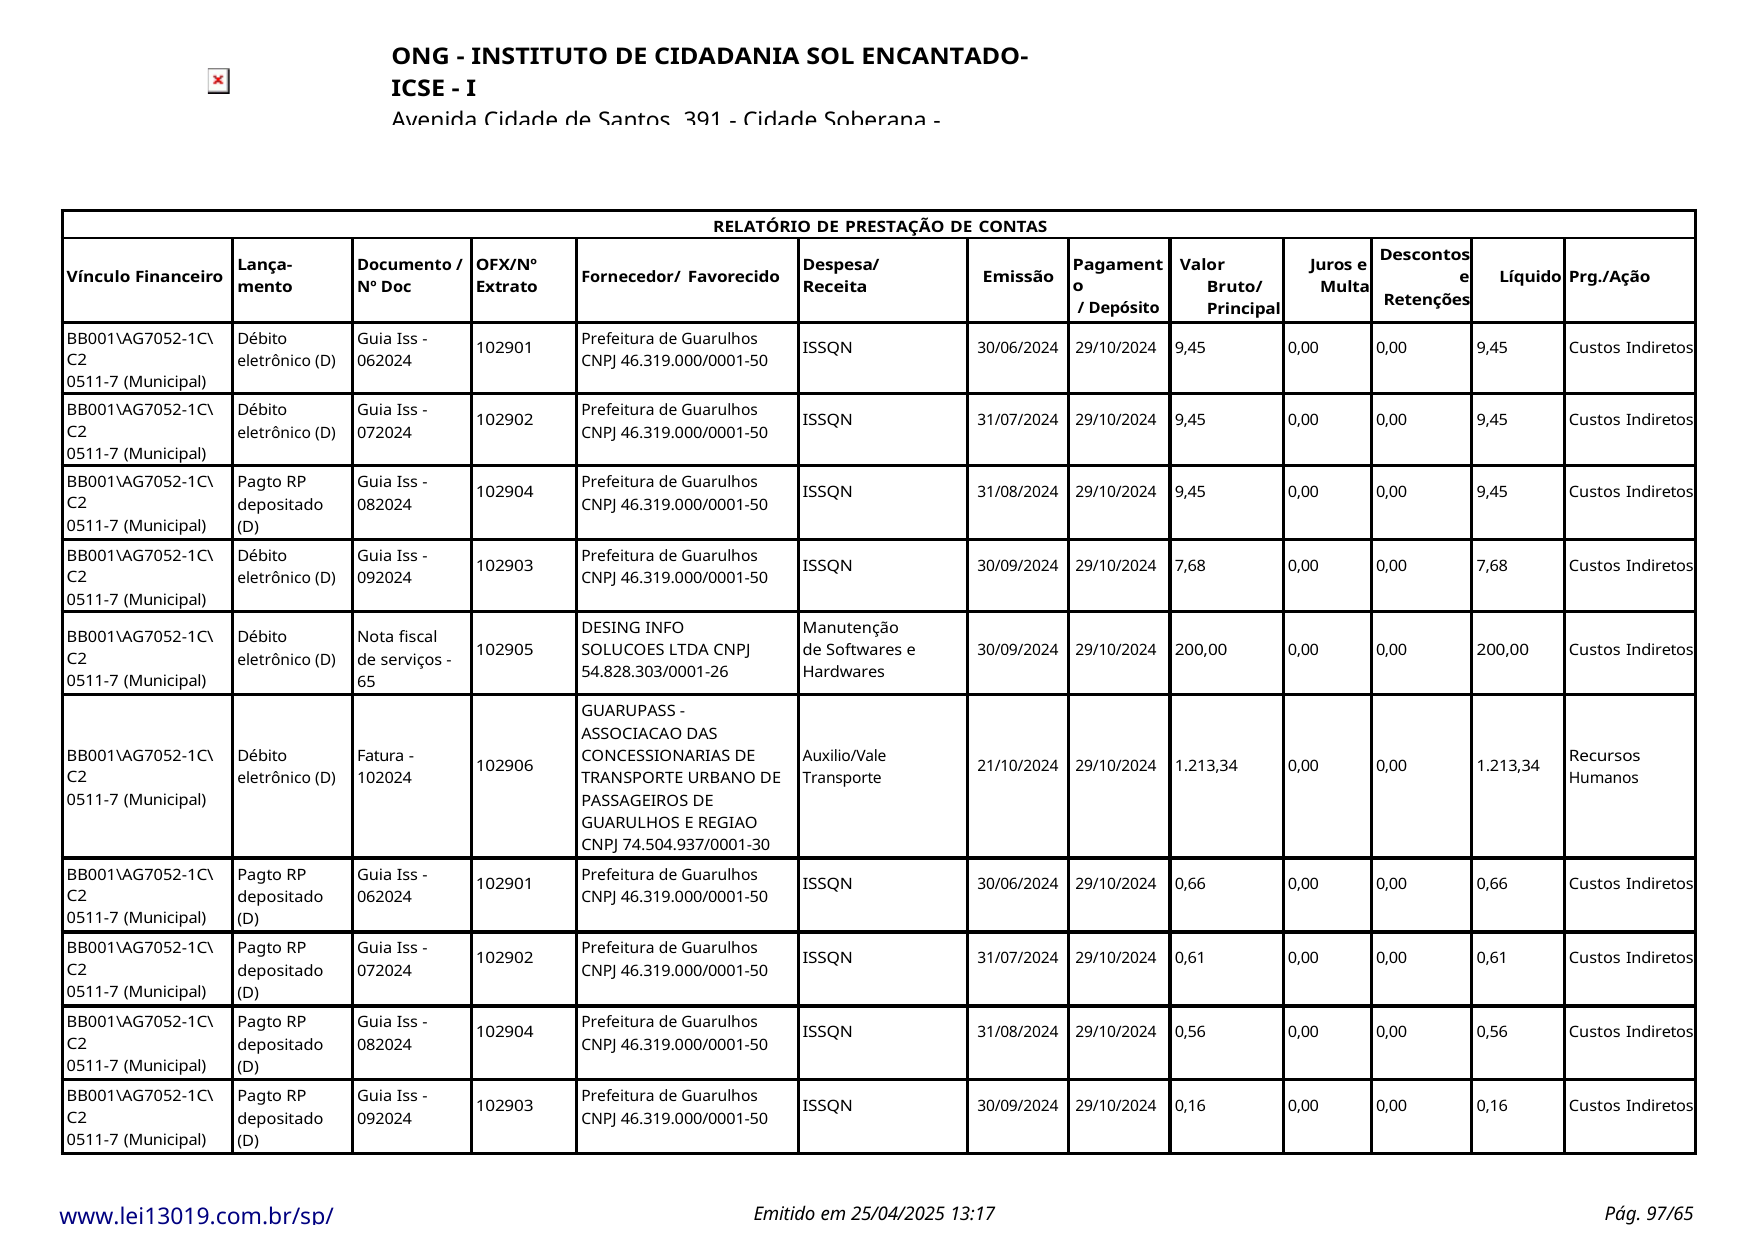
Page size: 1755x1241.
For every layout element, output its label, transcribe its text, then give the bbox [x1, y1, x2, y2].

table_cell Custos Indiretos [1566, 467, 1694, 538]
table_cell Vínculo Financeiro [64, 239, 231, 321]
table_cell 0,00 [1373, 934, 1470, 1004]
table_cell Pagto RP depositado (D) [234, 1081, 351, 1152]
table_cell 29/10/2024 [1070, 324, 1168, 392]
table_cell 29/10/2024 [1070, 860, 1168, 930]
table_cell Pagto RP depositado (D) [234, 1008, 351, 1078]
table_cell 9,45 [1172, 324, 1282, 392]
table_cell Guia Iss - 082024 [354, 1008, 470, 1078]
table_cell 0,00 [1285, 324, 1370, 392]
table_cell Prefeitura de Guarulhos CNPJ 46.319.000/0001-50 [578, 1008, 797, 1078]
table_cell 200,00 [1473, 613, 1563, 693]
table_cell Custos Indiretos [1566, 934, 1694, 1004]
table_cell 102902 [473, 934, 575, 1004]
table_cell Prefeitura de Guarulhos CNPJ 46.319.000/0001-50 [578, 934, 797, 1004]
table_cell Juros e Multa [1285, 239, 1370, 321]
table_cell 30/09/2024 [969, 1081, 1067, 1152]
table_cell 29/10/2024 [1070, 541, 1168, 610]
table_cell ISSQN [800, 1081, 966, 1152]
table_cell 31/08/2024 [969, 467, 1067, 538]
table_cell 0,66 [1473, 860, 1563, 930]
table_cell 29/10/2024 [1070, 613, 1168, 693]
table_cell BB001\AG7052-1C\C2 0511-7 (Municipal) [64, 541, 231, 610]
table_cell 102903 [473, 541, 575, 610]
table_cell ISSQN [800, 541, 966, 610]
table_cell 0,00 [1373, 613, 1470, 693]
table_cell Auxilio/Vale Transporte [800, 696, 966, 856]
table_cell 102903 [473, 1081, 575, 1152]
table_cell 0,66 [1172, 860, 1282, 930]
table_cell Manutenção de Softwares e Hardwares [800, 613, 966, 693]
table_cell ISSQN [800, 467, 966, 538]
table_cell Guia Iss - 092024 [354, 1081, 470, 1152]
table_cell 102901 [473, 860, 575, 930]
table_cell 9,45 [1172, 395, 1282, 464]
table_cell Débito eletrônico (D) [234, 395, 351, 464]
table_cell 0,00 [1373, 1081, 1470, 1152]
table_cell Prefeitura de Guarulhos CNPJ 46.319.000/0001-50 [578, 467, 797, 538]
table_cell 1.213,34 [1172, 696, 1282, 856]
table_cell Emissão [969, 239, 1067, 321]
table_cell Custos Indiretos [1566, 1008, 1694, 1078]
table_cell ISSQN [800, 324, 966, 392]
table_cell Prefeitura de Guarulhos CNPJ 46.319.000/0001-50 [578, 541, 797, 610]
table_cell BB001\AG7052-1C\C2 0511-7 (Municipal) [64, 934, 231, 1004]
table_cell BB001\AG7052-1C\C2 0511-7 (Municipal) [64, 395, 231, 464]
table_cell Prefeitura de Guarulhos CNPJ 46.319.000/0001-50 [578, 1081, 797, 1152]
table_cell 30/09/2024 [969, 613, 1067, 693]
table_cell BB001\AG7052-1C\C2 0511-7 (Municipal) [64, 1081, 231, 1152]
table_cell 29/10/2024 [1070, 467, 1168, 538]
table_cell 102904 [473, 1008, 575, 1078]
table_cell 21/10/2024 [969, 696, 1067, 856]
table_header RELATÓRIO DE PRESTAÇÃO DE CONTAS [64, 212, 1694, 237]
table_cell 30/09/2024 [969, 541, 1067, 610]
table_cell Guia Iss - 072024 [354, 395, 470, 464]
table_cell 0,56 [1172, 1008, 1282, 1078]
table_cell 0,00 [1285, 696, 1370, 856]
table_cell Débito eletrônico (D) [234, 324, 351, 392]
table_cell Valor Bruto/ Principal [1172, 239, 1282, 321]
table_cell 0,00 [1373, 395, 1470, 464]
table_cell 0,16 [1172, 1081, 1282, 1152]
table_cell BB001\AG7052-1C\C2 0511-7 (Municipal) [64, 860, 231, 930]
table_cell Guia Iss - 072024 [354, 934, 470, 1004]
table_cell Recursos Humanos [1566, 696, 1694, 856]
table_cell 0,00 [1285, 1008, 1370, 1078]
table_cell Despesa/ Receita [800, 239, 966, 321]
table_cell Guia Iss - 062024 [354, 860, 470, 930]
table_cell Pagto RP depositado (D) [234, 467, 351, 538]
table_cell 0,00 [1373, 696, 1470, 856]
table_cell DESING INFO SOLUCOES LTDA CNPJ 54.828.303/0001-26 [578, 613, 797, 693]
table_cell 0,16 [1473, 1081, 1563, 1152]
table_cell Prg./Ação [1566, 239, 1694, 321]
table_cell 0,00 [1373, 541, 1470, 610]
table_cell 0,61 [1473, 934, 1563, 1004]
table_cell GUARUPASS - ASSOCIACAO DAS CONCESSIONARIAS DE TRANSPORTE URBANO DE PASSAGEIROS DE GUARULHOS E REGIAO CNPJ 74.504.937/0001-30 [578, 696, 797, 856]
table_cell Líquido [1473, 239, 1563, 321]
table_cell 0,00 [1285, 1081, 1370, 1152]
table_cell Custos Indiretos [1566, 1081, 1694, 1152]
table_cell ISSQN [800, 1008, 966, 1078]
table_cell 0,56 [1473, 1008, 1563, 1078]
table_cell Débito eletrônico (D) [234, 541, 351, 610]
table_cell BB001\AG7052-1C\C2 0511-7 (Municipal) [64, 1008, 231, 1078]
table_cell Prefeitura de Guarulhos CNPJ 46.319.000/0001-50 [578, 860, 797, 930]
table_cell Nota ﬁscal de serviços - 65 [354, 613, 470, 693]
table_cell 31/07/2024 [969, 934, 1067, 1004]
table_cell 29/10/2024 [1070, 395, 1168, 464]
table_cell Prefeitura de Guarulhos CNPJ 46.319.000/0001-50 [578, 395, 797, 464]
table_cell Custos Indiretos [1566, 324, 1694, 392]
table_cell 102905 [473, 613, 575, 693]
table_cell Pagto RP depositado (D) [234, 934, 351, 1004]
table_cell 31/08/2024 [969, 1008, 1067, 1078]
table_cell 102902 [473, 395, 575, 464]
table_cell 7,68 [1473, 541, 1563, 610]
table_cell 29/10/2024 [1070, 1081, 1168, 1152]
table_cell 0,00 [1285, 541, 1370, 610]
table_cell Pagto RP depositado (D) [234, 860, 351, 930]
table_cell 0,00 [1285, 934, 1370, 1004]
table_cell Custos Indiretos [1566, 860, 1694, 930]
table_cell Custos Indiretos [1566, 613, 1694, 693]
table_cell Pagamento / Depósito [1070, 239, 1168, 321]
table_cell 102906 [473, 696, 575, 856]
table_cell 29/10/2024 [1070, 1008, 1168, 1078]
table_cell 31/07/2024 [969, 395, 1067, 464]
table_cell Descontos e Retenções [1373, 239, 1470, 321]
table_cell 30/06/2024 [969, 324, 1067, 392]
table_cell 9,45 [1473, 324, 1563, 392]
table_cell Guia Iss - 082024 [354, 467, 470, 538]
table_cell Débito eletrônico (D) [234, 696, 351, 856]
table_cell Débito eletrônico (D) [234, 613, 351, 693]
table_cell 9,45 [1172, 467, 1282, 538]
table_cell BB001\AG7052-1C\C2 0511-7 (Municipal) [64, 324, 231, 392]
table_cell 0,00 [1373, 324, 1470, 392]
table_cell 30/06/2024 [969, 860, 1067, 930]
table_cell Fatura - 102024 [354, 696, 470, 856]
table_cell 9,45 [1473, 467, 1563, 538]
table_cell 0,00 [1373, 467, 1470, 538]
table_cell 0,00 [1373, 860, 1470, 930]
table_cell 0,00 [1373, 1008, 1470, 1078]
table_cell 0,00 [1285, 467, 1370, 538]
table_cell Guia Iss - 062024 [354, 324, 470, 392]
table_cell Custos Indiretos [1566, 395, 1694, 464]
table_cell Custos Indiretos [1566, 541, 1694, 610]
table_cell Prefeitura de Guarulhos CNPJ 46.319.000/0001-50 [578, 324, 797, 392]
table_cell 0,00 [1285, 613, 1370, 693]
table_cell Lança- mento [234, 239, 351, 321]
table_cell OFX/Nº Extrato [473, 239, 575, 321]
table_cell 1.213,34 [1473, 696, 1563, 856]
table_cell 7,68 [1172, 541, 1282, 610]
table_cell 29/10/2024 [1070, 696, 1168, 856]
table_cell Documento / Nº Doc [354, 239, 470, 321]
table_cell 9,45 [1473, 395, 1563, 464]
table_cell ISSQN [800, 860, 966, 930]
table_cell BB001\AG7052-1C\C2 0511-7 (Municipal) [64, 467, 231, 538]
table_cell 102901 [473, 324, 575, 392]
table_cell ISSQN [800, 934, 966, 1004]
table_cell 0,00 [1285, 860, 1370, 930]
table_cell Fornecedor/ Favorecido [578, 239, 797, 321]
table_cell 200,00 [1172, 613, 1282, 693]
table_cell 29/10/2024 [1070, 934, 1168, 1004]
table_cell 102904 [473, 467, 575, 538]
table_cell BB001\AG7052-1C\C2 0511-7 (Municipal) [64, 696, 231, 856]
table_cell BB001\AG7052-1C\C2 0511-7 (Municipal) [64, 613, 231, 693]
table_cell 0,00 [1285, 395, 1370, 464]
table_cell ISSQN [800, 395, 966, 464]
table_cell 0,61 [1172, 934, 1282, 1004]
table_cell Guia Iss - 092024 [354, 541, 470, 610]
